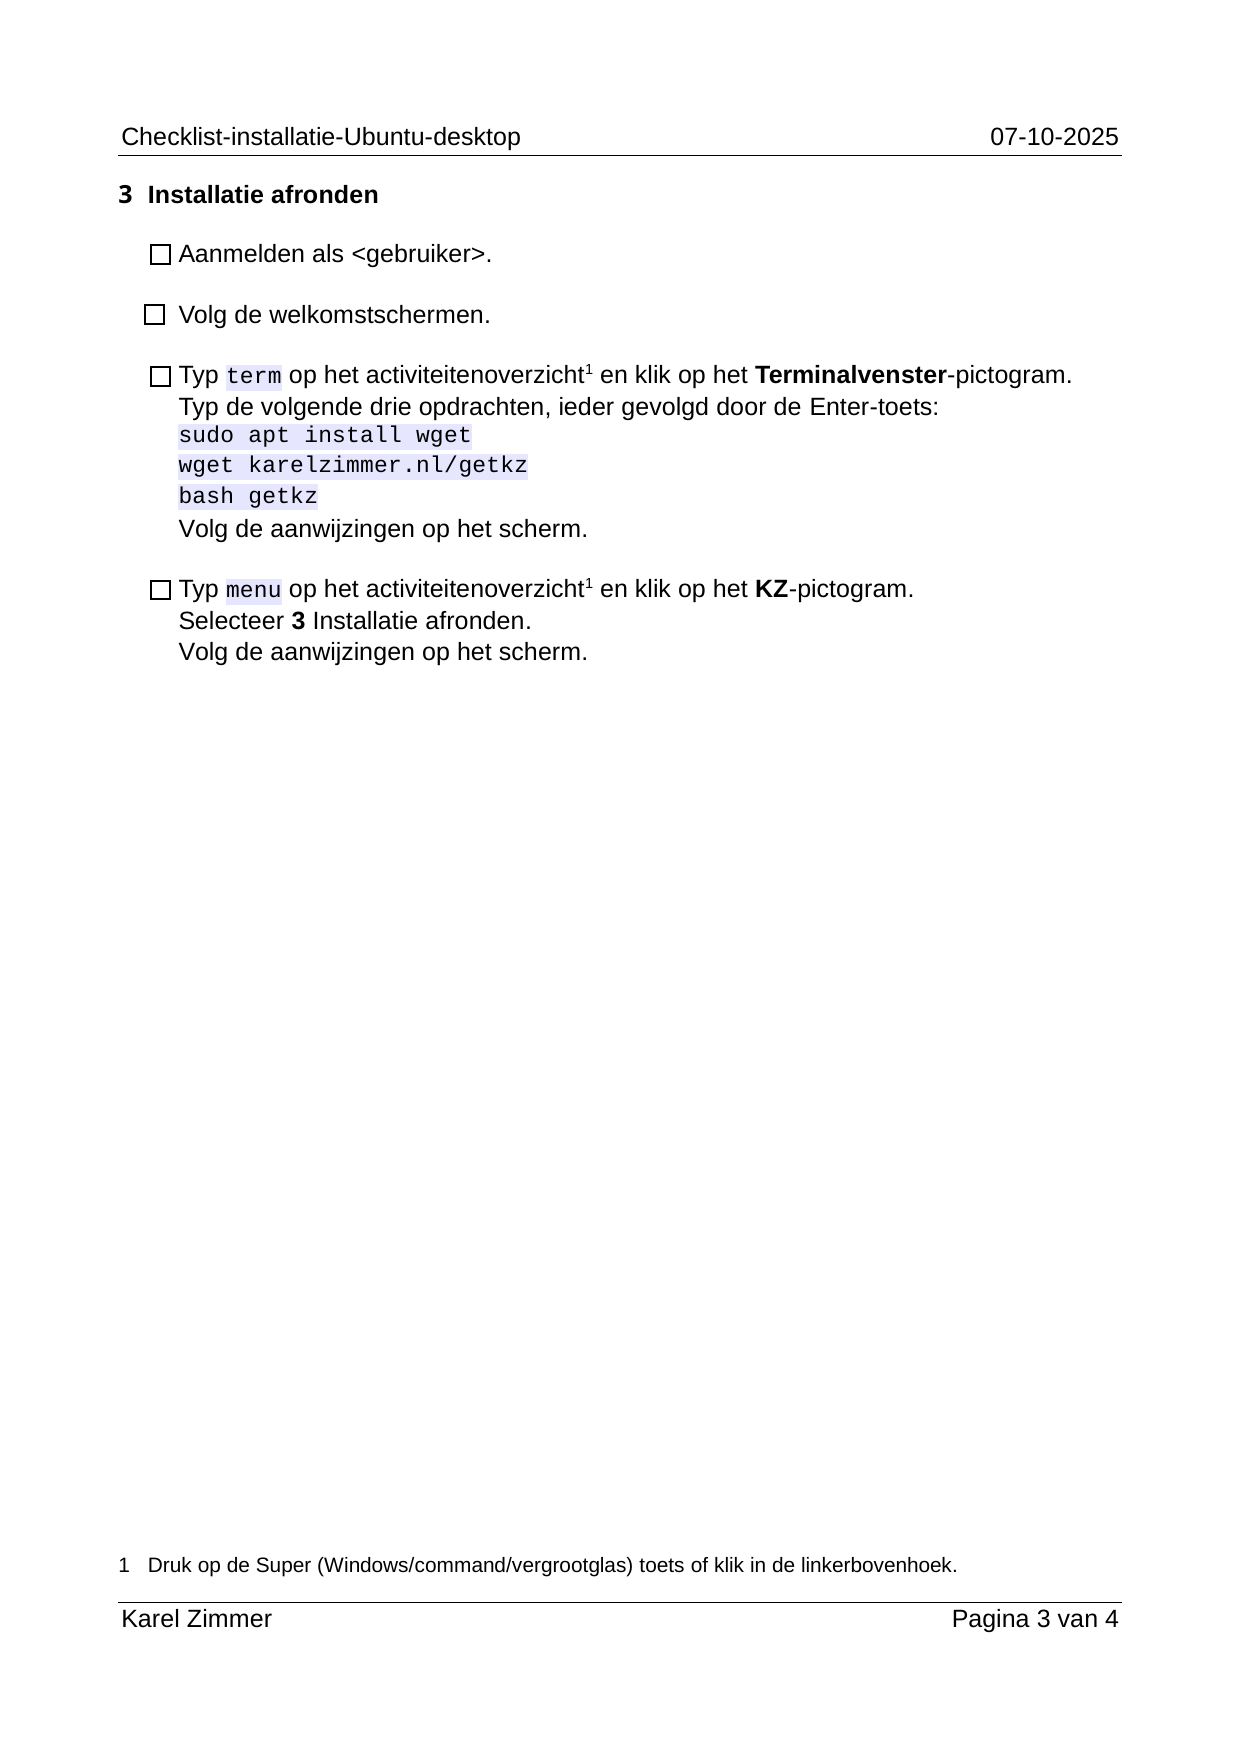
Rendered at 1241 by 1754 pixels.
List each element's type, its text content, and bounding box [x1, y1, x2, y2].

table_cell [118, 606, 142, 636]
table_header [118, 239, 142, 269]
table_cell [142, 574, 177, 606]
table_cell Typ menu op het activiteitenoverzicht1 en klik op het KZ-pictogram. [177, 574, 1122, 606]
table_cell bash getkz [177, 483, 1122, 513]
table_header [142, 239, 177, 269]
table_cell [142, 606, 177, 636]
table_cell [118, 392, 142, 422]
table_cell [118, 423, 142, 453]
table_cell Selecteer 3 Installatie afronden. [177, 606, 1122, 636]
table_cell [142, 269, 177, 300]
table_cell wget karelzimmer.nl/getkz [177, 453, 1122, 483]
table_cell [118, 636, 142, 667]
table_cell [142, 392, 177, 422]
table_cell [142, 330, 177, 360]
table_cell [142, 453, 177, 483]
table_cell Typ term op het activiteitenoverzicht en klik op het Terminalvenster-pictogram. [177, 360, 1122, 392]
table_cell [118, 360, 142, 392]
table_cell [142, 483, 177, 513]
table_cell sudo apt install wget [177, 423, 1122, 453]
table_cell [177, 330, 1122, 360]
table_cell [118, 330, 142, 360]
table_cell [177, 269, 1122, 300]
table_cell [142, 544, 177, 574]
table_cell [142, 360, 177, 392]
table_cell Volg de aanwijzingen op het scherm. [177, 636, 1122, 667]
table_cell Typ de volgende drie opdrachten, ieder gevolgd door de Enter-toets: [177, 392, 1122, 422]
table_cell [142, 423, 177, 453]
table_cell [118, 300, 142, 330]
table_cell [118, 574, 142, 606]
table_cell [142, 636, 177, 667]
table_cell Volg de aanwijzingen op het scherm. [177, 514, 1122, 544]
table_cell [142, 514, 177, 544]
table_cell [118, 269, 142, 300]
table_cell [118, 514, 142, 544]
list Installatie afronden [118, 177, 1122, 211]
table_cell [177, 544, 1122, 574]
table_cell [118, 453, 142, 483]
table_cell Volg de welkomstschermen. [177, 300, 1122, 330]
table_cell [118, 544, 142, 574]
table_cell [118, 483, 142, 513]
table_cell [142, 300, 177, 330]
table_header Aanmelden als <gebruiker>. [177, 239, 1122, 269]
